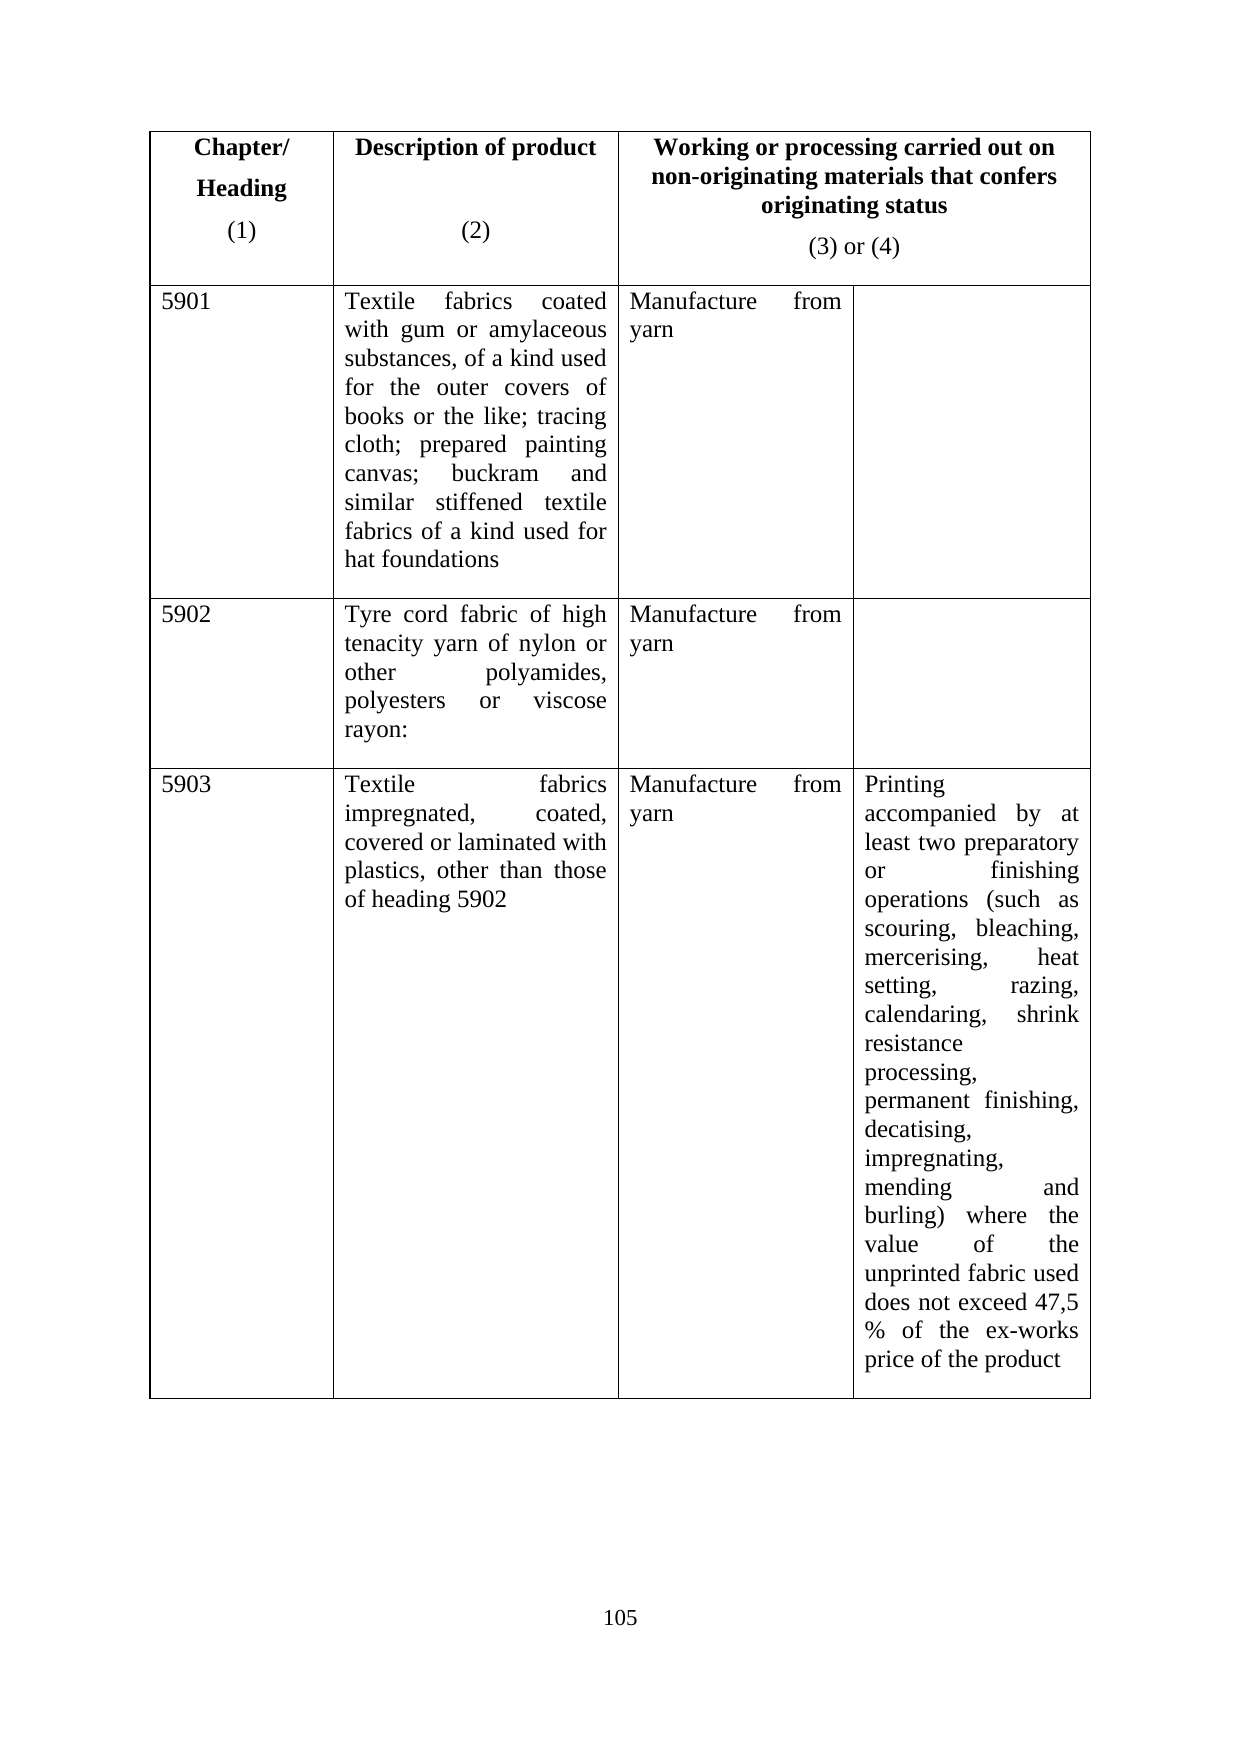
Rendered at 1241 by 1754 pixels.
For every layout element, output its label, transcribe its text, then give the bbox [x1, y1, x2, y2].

table_cell [854, 286, 1090, 598]
table_cell Manufacture from yarn [619, 769, 853, 1398]
table_cell Manufacture from yarn [619, 599, 853, 768]
table_header Working or processing carried out on non-originating materials that confers originating status (3) or (4) [619, 132, 1090, 285]
table_cell Manufacture from yarn [619, 286, 853, 598]
table_cell 5902 [151, 599, 333, 768]
table_cell 5901 [151, 286, 333, 598]
table_header Description of product (2) [334, 132, 618, 285]
table_header Chapter/ Heading (1) [151, 132, 333, 285]
table_cell Textile fabrics coated with gum or amylaceous substances, of a kind used for the outer covers of books or the like; tracing cloth; prepared painting canvas; buckram and similar stiffened textile fabrics of a kind used for hat foundations [334, 286, 618, 598]
table_cell [854, 599, 1090, 768]
table_cell 5903 [151, 769, 333, 1398]
table_cell Textile fabrics impregnated, coated, covered or laminated with plastics, other than those of heading 5902 [334, 769, 618, 1398]
table_cell Printing accompanied by at least two preparatory or finishing operations (such as scouring, bleaching, mercerising, heat setting, razing, calendaring, shrink resistance processing, permanent finishing, decatising, impregnating, mending and burling) where the value of the unprinted fabric used does not exceed 47,5 % of the ex-works price of the product [854, 769, 1090, 1398]
table_cell Tyre cord fabric of high tenacity yarn of nylon or other polyamides, polyesters or viscose rayon: [334, 599, 618, 768]
